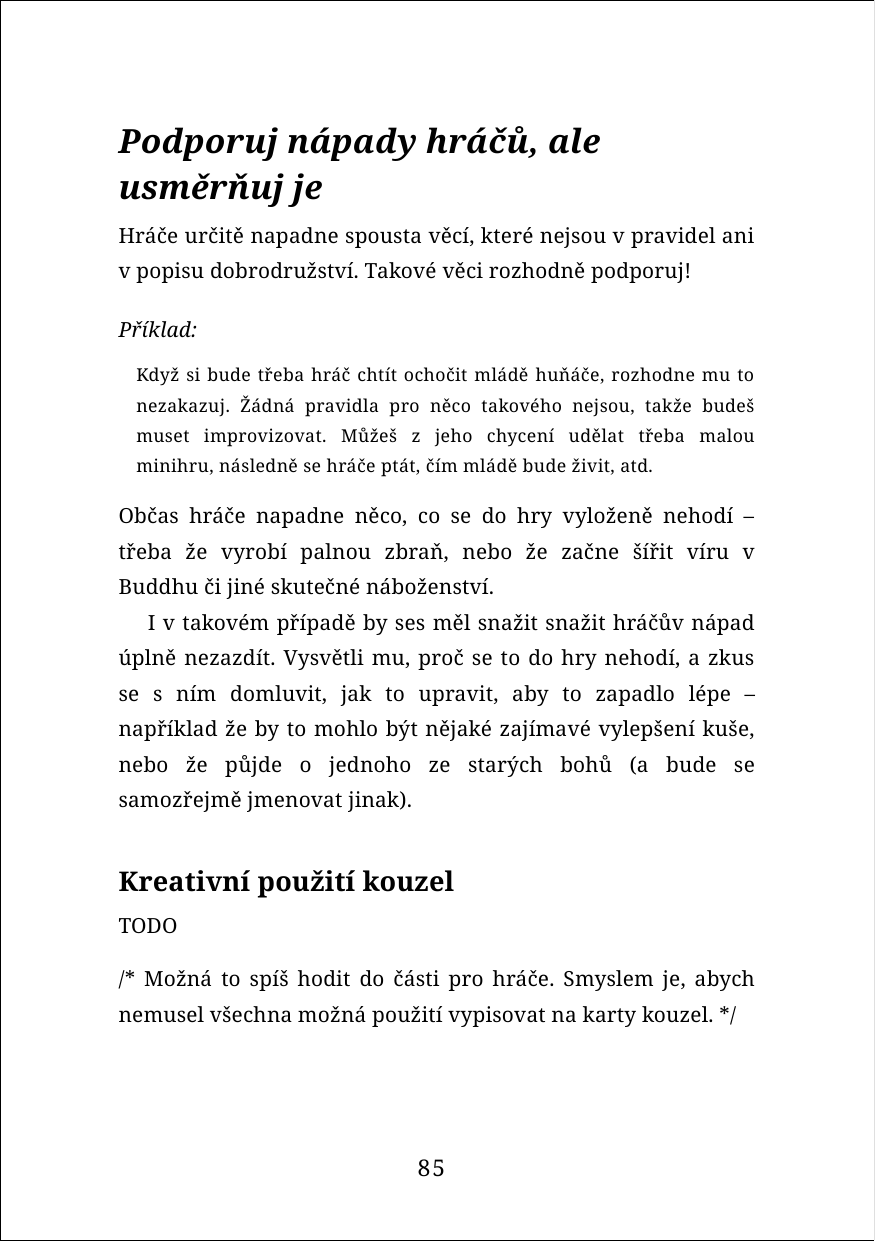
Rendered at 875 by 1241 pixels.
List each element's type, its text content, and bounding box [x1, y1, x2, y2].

text Hráče určitě napadne spousta věcí, které nejsou v pravidel ani v popisu dobrodružství. Takové věci rozhodně podporuj! [118, 221, 756, 285]
text /* Možná to spíš hodit do části pro hráče. Smyslem je, abych nemusel všechna možná použití vypisovat na karty kouzel. */ [118, 964, 756, 1028]
text Občas hráče napadne něco, co se do hry vyloženě nehodí – třeba že vyrobí palnou zbraň, nebo že začne šířit víru v Buddhu či jiné skutečné náboženství. I v takovém případě by ses měl snažit snažit hráčův nápad úplně nezazdít. Vysvětli mu, proč se to do hry nehodí, a zkus se s ním domluvit, jak to upravit, aby to zapadlo lépe – například že by to mohlo být nějaké zajímavé vylepšení kuše, nebo že půjde o jednoho ze starých bohů (a bude se samozřejmě jmenovat jinak). [118, 501, 756, 814]
subtitle Kreativní použití kouzel [118, 862, 756, 899]
text TODO [118, 911, 756, 939]
text Příklad: [118, 316, 756, 344]
text Když si bude třeba hráč chtít ochočit mládě huňáče, rozhodne mu to nezakazuj. Žádná pravidla pro něco takového nejsou, takže budeš muset improvizovat. Můžeš z jeho chycení udělat třeba malou minihru, následně se hráče ptát, čím mládě bude živit, atd. [136, 363, 756, 478]
subtitle Podporuj nápady hráčů, ale usměrňuj je [118, 118, 756, 209]
